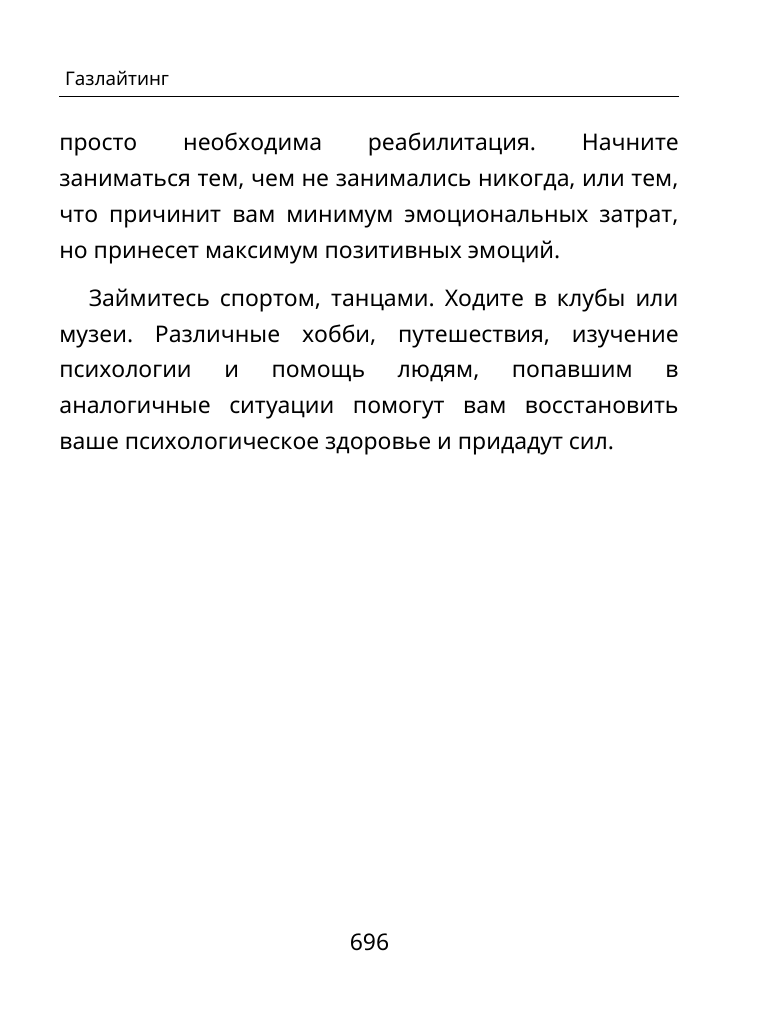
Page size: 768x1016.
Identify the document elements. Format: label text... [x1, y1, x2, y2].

text Займитесь спортом, танцами. Ходите в клубы или музеи. Различные хобби, путешествия, изучение психологии и помощь людям, попавшим в аналогичные ситуации помогут вам восстановить ваше психологическое здоровье и придадут сил. [59, 282, 679, 457]
text просто необходима реабилитация. Начните заниматься тем, чем не занимались никогда, или тем, что причинит вам минимум эмоциональных затрат, но принесет максимум позитивных эмоций. [59, 126, 679, 265]
